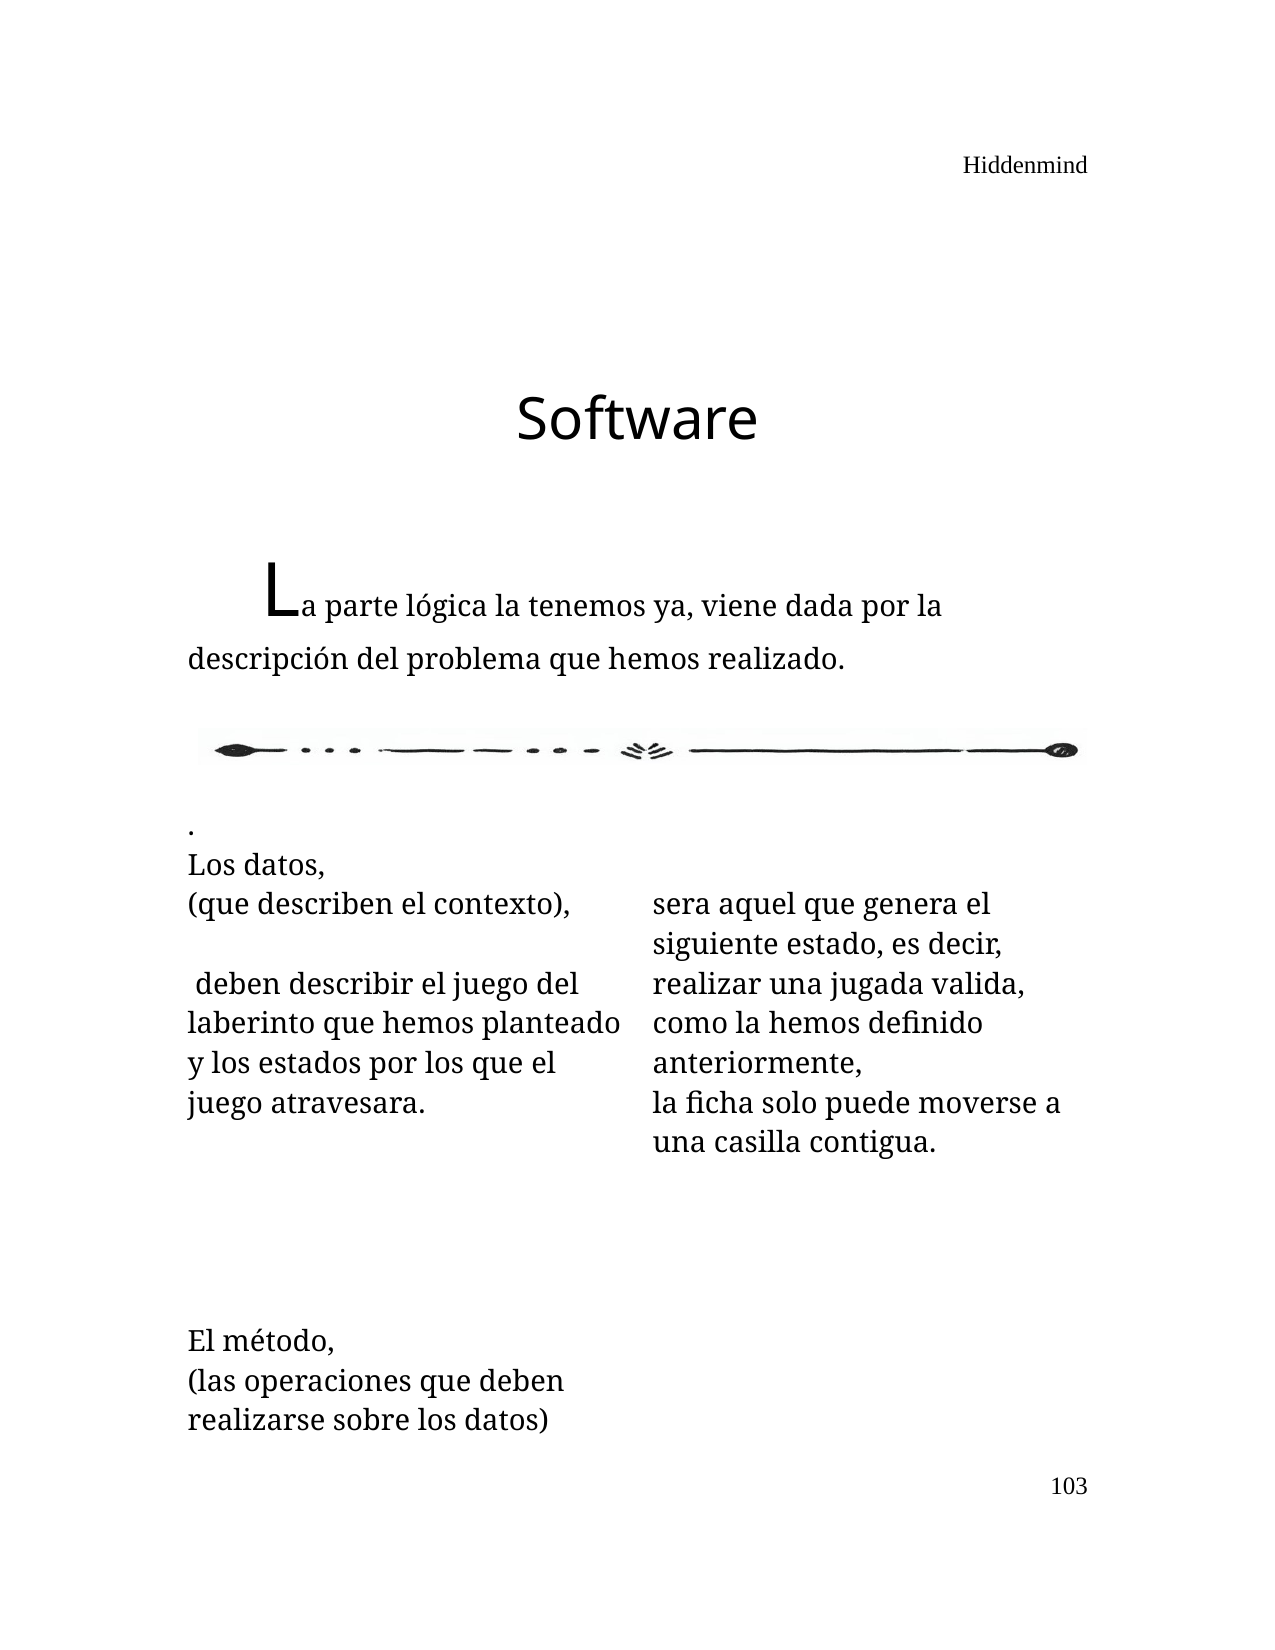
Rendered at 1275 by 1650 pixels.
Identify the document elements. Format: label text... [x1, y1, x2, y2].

text (que describen el contexto), [187, 883, 622, 923]
picture [198, 728, 1088, 765]
text la ficha solo puede moverse a una casilla contigua. [652, 1082, 1087, 1161]
text La parte lógica la tenemos ya, viene dada por la descripción del problema que hemos realizado. [187, 536, 1087, 678]
text sera aquel que genera el siguiente estado, es decir, realizar una jugada valida, como la hemos definido anteriormente, [652, 883, 1087, 1082]
text Los datos, [187, 844, 622, 883]
text . [187, 804, 1087, 844]
text El método, [187, 1320, 622, 1360]
text deben describir el juego del laberinto que hemos planteado y los estados por los que el juego atravesara. [187, 963, 622, 1122]
text (las operaciones que deben realizarse sobre los datos) [187, 1360, 622, 1439]
